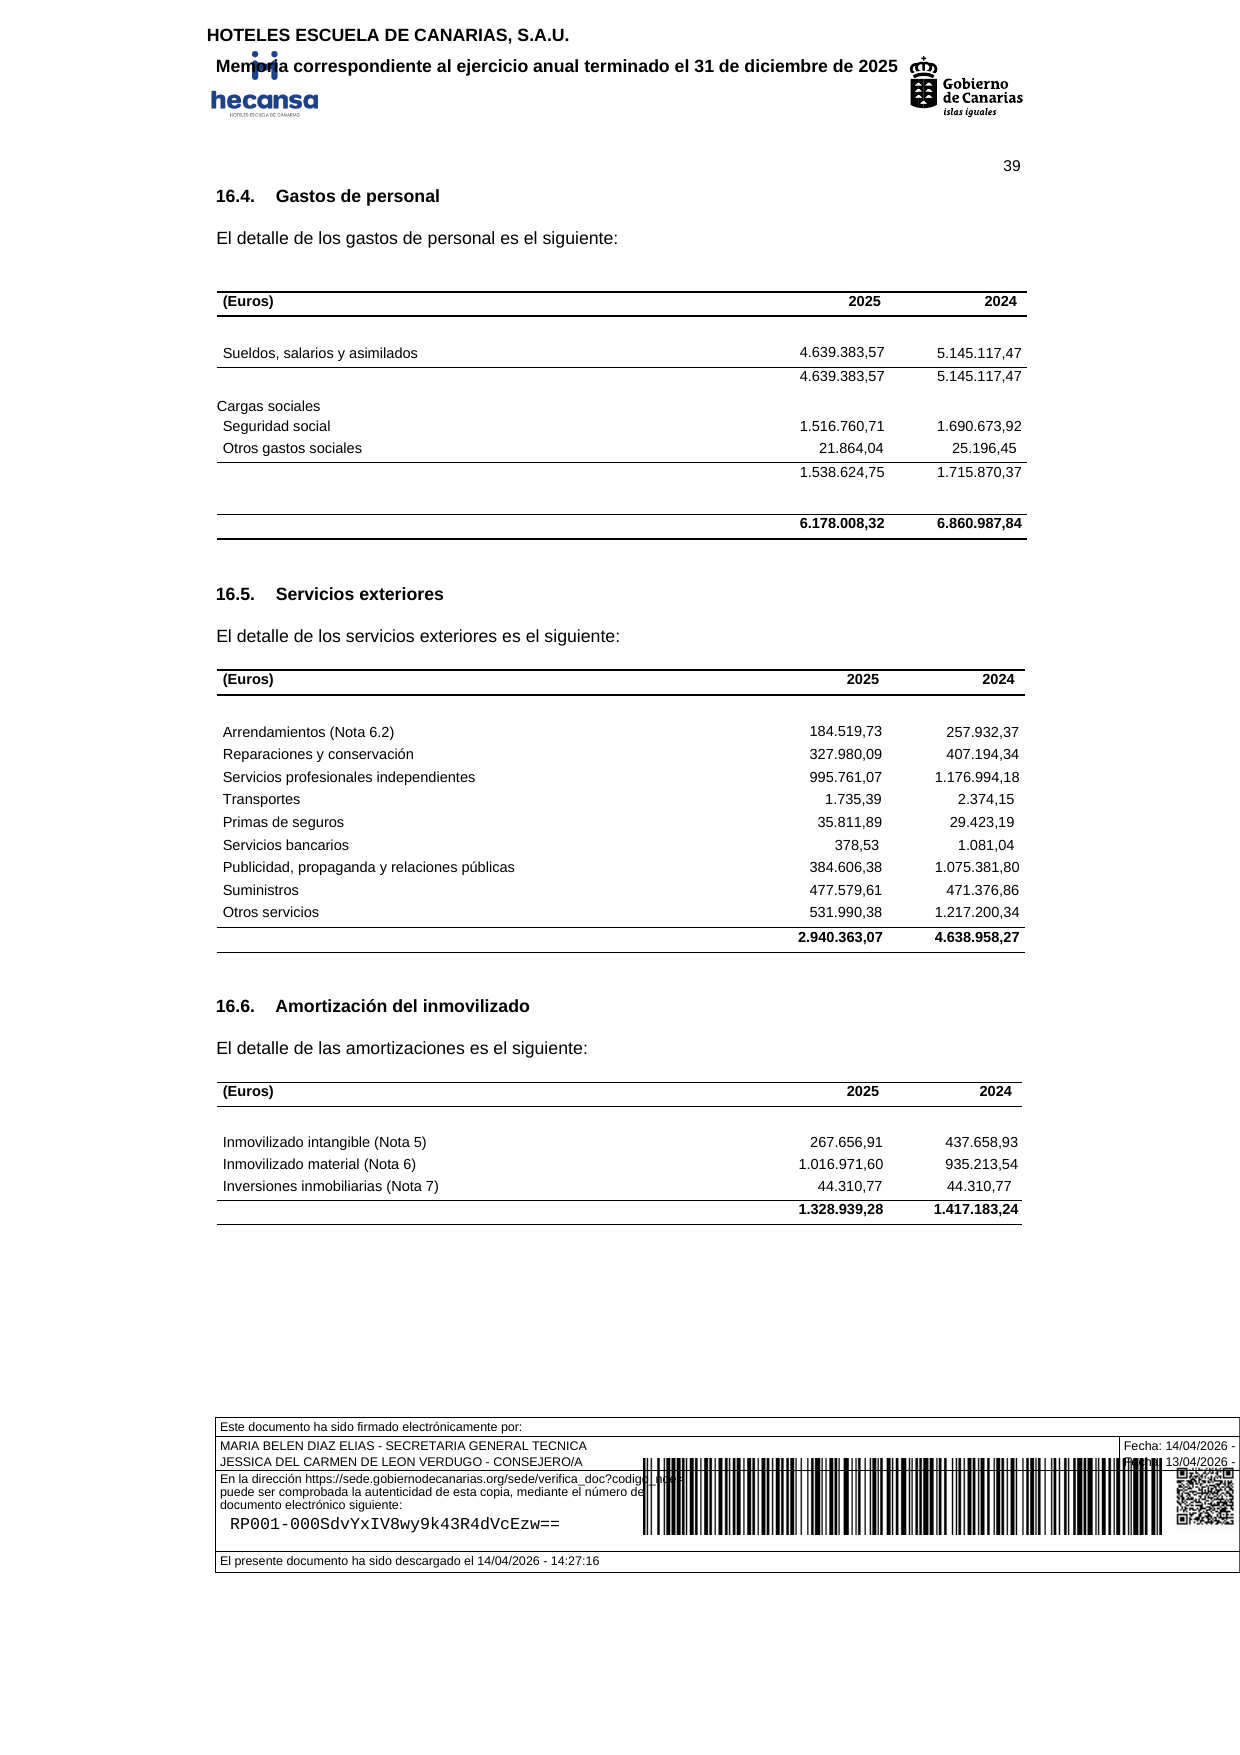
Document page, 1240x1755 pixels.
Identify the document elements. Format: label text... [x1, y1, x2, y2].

table_cell 1.217.200,34 [935, 904, 1024, 927]
table_cell 1.735,39 [798, 791, 934, 813]
table_cell 477.579,61 [798, 881, 934, 904]
subtitle 16.5. Servicios exteriores [216, 584, 1036, 604]
subtitle 16.4. Gastos de personal [216, 186, 1036, 207]
table_cell 327.980,09 [798, 746, 934, 768]
table_header 2025 [800, 293, 937, 315]
table_cell 995.761,07 [798, 768, 934, 791]
table_cell 5.145.117,47 [937, 368, 1027, 391]
table_cell 4.639.383,57 [800, 368, 937, 391]
table_cell Inversiones inmobiliarias (Nota 7) [217, 1178, 798, 1199]
table_cell 407.194,34 [935, 746, 1024, 768]
table_cell 378,53 [798, 836, 934, 859]
table_cell 1.328.939,28 [798, 1201, 933, 1223]
table_cell Inmovilizado intangible (Nota 5) [217, 1107, 798, 1156]
table_cell 184.519,73 [798, 696, 934, 746]
table_cell [217, 928, 798, 952]
table_cell Transportes [217, 791, 798, 813]
table_cell 267.656,91 [798, 1107, 933, 1156]
table_cell Inmovilizado material (Nota 6) [217, 1156, 798, 1177]
table_cell Arrendamientos (Nota 6.2) [217, 696, 798, 746]
text El detalle de los servicios exteriores es el siguiente: [216, 626, 1023, 646]
table_cell 471.376,86 [935, 881, 1024, 904]
table_cell 6.178.008,32 [800, 515, 937, 538]
table_cell 5.145.117,47 [937, 317, 1027, 367]
table_cell 4.638.958,27 [935, 928, 1024, 952]
table_cell 1.016.971,60 [798, 1156, 933, 1177]
table_cell 531.990,38 [798, 904, 934, 927]
table_header (Euros) [217, 1083, 798, 1106]
table_cell Cargas sociales Seguridad social [217, 391, 799, 440]
table_cell 1.417.183,24 [934, 1201, 1022, 1223]
subtitle 16.6. Amortización del inmovilizado [216, 996, 1036, 1017]
table_cell 35.811,89 [798, 814, 934, 836]
table_header 2024 [934, 1083, 1022, 1106]
table_cell 1.715.870,37 [937, 463, 1027, 513]
text El detalle de las amortizaciones es el siguiente: [216, 1038, 1023, 1058]
table_cell 1.081,04 [935, 836, 1024, 859]
table_cell 44.310,77 [934, 1178, 1022, 1199]
table_header 2024 [937, 293, 1027, 315]
table_cell 44.310,77 [798, 1178, 933, 1199]
table_cell 21.864,04 [800, 440, 937, 462]
table_cell 1.690.673,92 [937, 391, 1027, 440]
table_cell 4.639.383,57 [800, 317, 937, 367]
table_cell [217, 463, 799, 513]
table_cell Otros gastos sociales [217, 440, 799, 462]
table_cell 257.932,37 [935, 696, 1024, 746]
table_cell 2.940.363,07 [798, 928, 934, 952]
table_cell 2.374,15 [935, 791, 1024, 813]
table_cell Reparaciones y conservación [217, 746, 798, 768]
table_cell 437.658,93 [934, 1107, 1022, 1156]
table_cell Servicios profesionales independientes [217, 768, 798, 791]
table_header 2024 [935, 671, 1024, 694]
table_cell 25.196,45 [937, 440, 1027, 462]
table_cell 29.423,19 [935, 814, 1024, 836]
table_cell 935.213,54 [934, 1156, 1022, 1177]
table_cell Otros servicios [217, 904, 798, 927]
table_cell Servicios bancarios [217, 836, 798, 859]
table_cell Sueldos, salarios y asimilados [217, 317, 799, 367]
table_header 2025 [798, 1083, 933, 1106]
table_cell 6.860.987,84 [937, 515, 1027, 538]
table_cell 1.075.381,80 [935, 859, 1024, 881]
table_cell [217, 368, 799, 391]
table_header (Euros) [217, 293, 799, 315]
table_cell 1.176.994,18 [935, 768, 1024, 791]
text 39 [216, 154, 1025, 175]
table_cell [217, 515, 799, 538]
table_header (Euros) [217, 671, 798, 694]
table_cell Primas de seguros [217, 814, 798, 836]
table_cell 1.516.760,71 [800, 391, 937, 440]
table_cell [217, 1201, 798, 1223]
table_cell 384.606,38 [798, 859, 934, 881]
table_cell Publicidad, propaganda y relaciones públicas [217, 859, 798, 881]
table_cell 1.538.624,75 [800, 463, 937, 513]
text El detalle de los gastos de personal es el siguiente: [216, 228, 1023, 248]
table_cell Suministros [217, 881, 798, 904]
table_header 2025 [798, 671, 934, 694]
